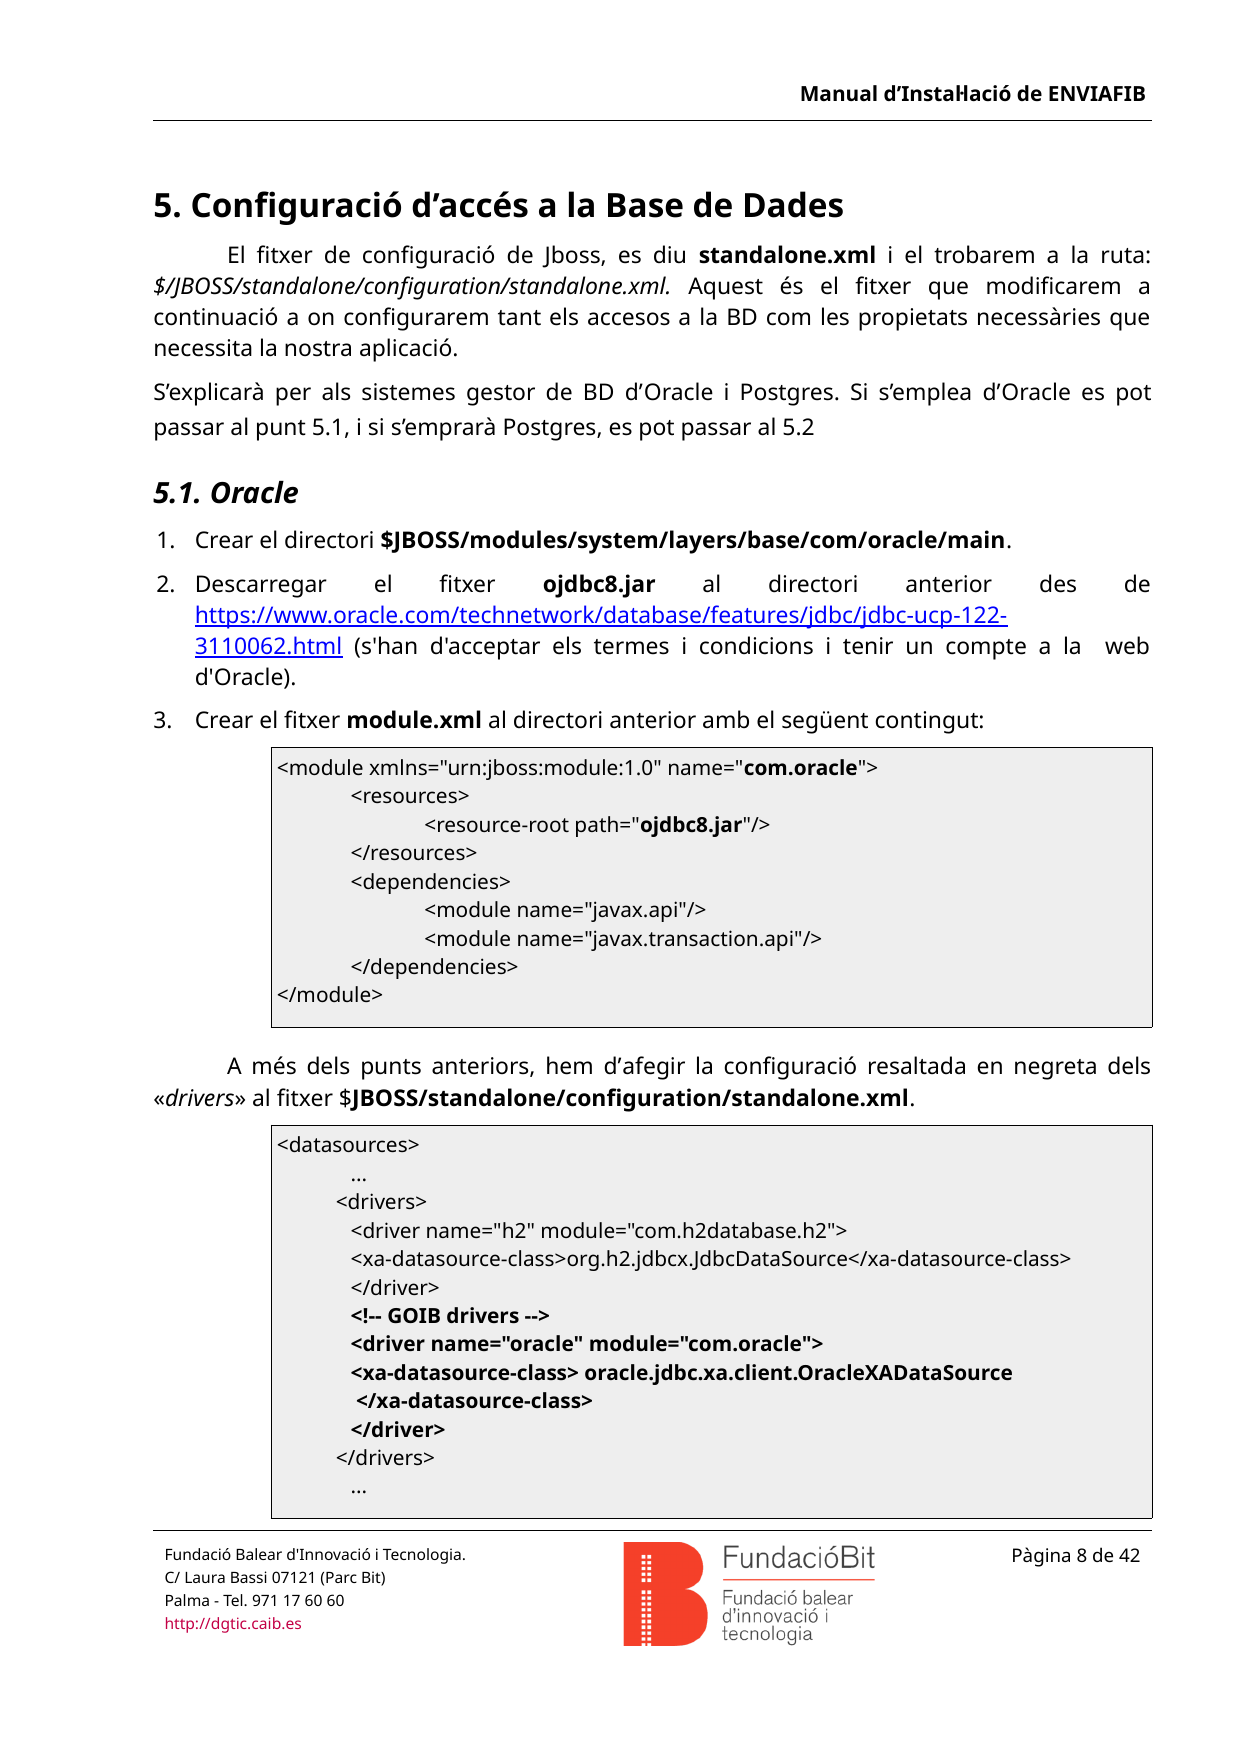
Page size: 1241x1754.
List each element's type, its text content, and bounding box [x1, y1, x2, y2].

table_header <module xmlns="urn:jboss:module:1.0" name="com.oracle"> <resources> <resource-root path="ojdbc8.jar"/> </resources> <dependencies> <module name="javax.api"/> <module name="javax.transaction.api"/> </dependencies> </module> [272, 748, 1152, 1027]
list Crear el directori $JBOSS/modules/system/layers/base/com/oracle/main. [156, 524, 1152, 556]
subtitle Oracle [153, 472, 1152, 512]
subtitle Configuració d’accés a la Base de Dades [153, 181, 1152, 227]
list Descarregar el fitxer ojdbc8.jar al directori anterior des de https://www.oracle.com/technetwork/database/features/jdbc/jdbc-ucp-122-3110062.html (s'han d'acceptar els termes i condicions i tenir un compte a la web d'Oracle). [156, 567, 1152, 692]
text S’explicarà per als sistemes gestor de BD d’Oracle i Postgres. Si s’emplea d’Oracle es pot passar al punt 5.1, i si s’emprarà Postgres, es pot passar al 5.2 [153, 375, 1152, 443]
text A més dels punts anteriors, hem d’afegir la configuració resaltada en negreta dels «drivers» al fitxer $JBOSS/standalone/configuration/standalone.xml. [153, 1050, 1152, 1113]
list Crear el fitxer module.xml al directori anterior amb el següent contingut: [153, 704, 1152, 736]
picture [623, 1542, 875, 1646]
table_header <datasources> ... <drivers> <driver name="h2" module="com.h2database.h2"> <xa-datasource-class>org.h2.jdbcx.JdbcDataSource</xa-datasource-class> </driver> <!-- GOIB drivers --> <driver name="oracle" module="com.oracle"> <xa-datasource-class> oracle.jdbc.xa.client.OracleXADataSource </xa-datasource-class> </driver> </drivers> ... [272, 1126, 1152, 1518]
text El fitxer de configuració de Jboss, es diu standalone.xml i el trobarem a la ruta: $/JBOSS/standalone/configuration/standalone.xml. Aquest és el fitxer que modificarem a continuació a on configurarem tant els accesos a la BD com les propietats necessàries que necessita la nostra aplicació. [153, 239, 1152, 364]
